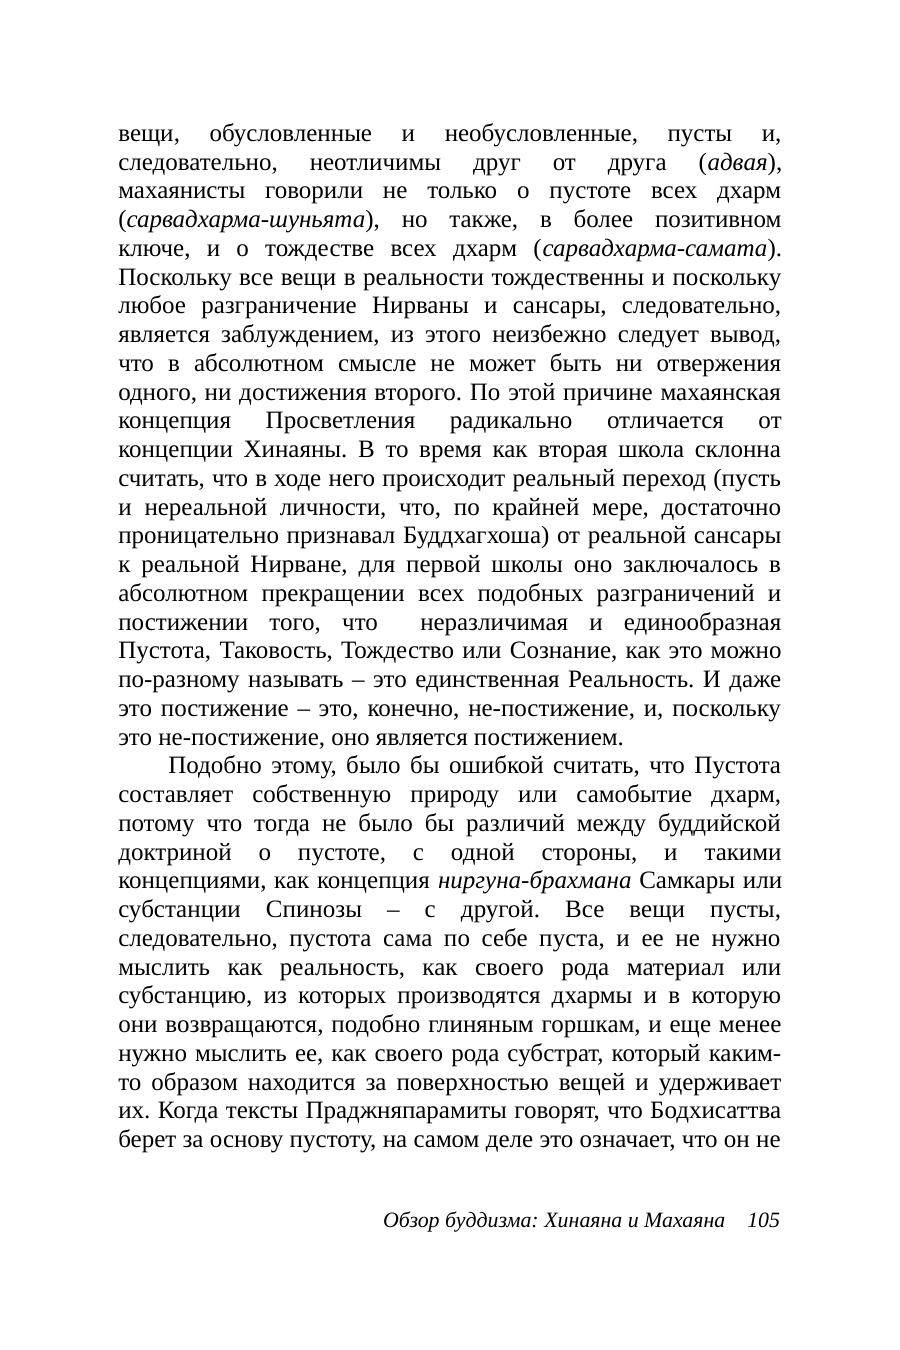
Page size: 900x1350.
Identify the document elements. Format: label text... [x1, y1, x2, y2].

text вещи, обусловленные и необусловленные, пусты и, следовательно, неотличимы друг от друга (адвая), махаянисты говорили не только о пустоте всех дхарм (сарвадхарма-шуньята), но также, в более позитивном ключе, и о тождестве всех дхарм (сарвадхарма-самата). Поскольку все вещи в реальности тождественны и поскольку любое разграничение Нирваны и сансары, следовательно, является заблуждением, из этого неизбежно следует вывод, что в абсолютном смысле не может быть ни отвержения одного, ни достижения второго. По этой причине махаянская концепция Просветления радикально отличается от концепции Хинаяны. В то время как вторая школа склонна считать, что в ходе него происходит реальный переход (пусть и нереальной личности, что, по крайней мере, достаточно проницательно признавал Буддхагхоша) от реальной сансары к реальной Нирване, для первой школы оно заключалось в абсолютном прекращении всех подобных разграничений и постижении того, что неразличимая и единообразная Пустота, Таковость, Тождество или Сознание, как это можно по-разному называть – это единственная Реальность. И даже это постижение – это, конечно, не-постижение, и, поскольку это не-постижение, оно является постижением. [118, 118, 782, 751]
text Подобно этому, было бы ошибкой считать, что Пустота составляет собственную природу или самобытие дхарм, потому что тогда не было бы различий между буддийской доктриной о пустоте, с одной стороны, и такими концепциями, как концепция ниргуна-брахмана Самкары или субстанции Спинозы – с другой. Все вещи пусты, следовательно, пустота сама по себе пуста, и ее не нужно мыслить как реальность, как своего рода материал или субстанцию, из которых производятся дхармы и в которую они возвращаются, подобно глиняным горшкам, и еще менее нужно мыслить ее, как своего рода субстрат, который каким-то образом находится за поверхностью вещей и удерживает их. Когда тексты Праджняпарамиты говорят, что Бодхисаттва берет за основу пустоту, на самом деле это означает, что он не [118, 751, 782, 1153]
